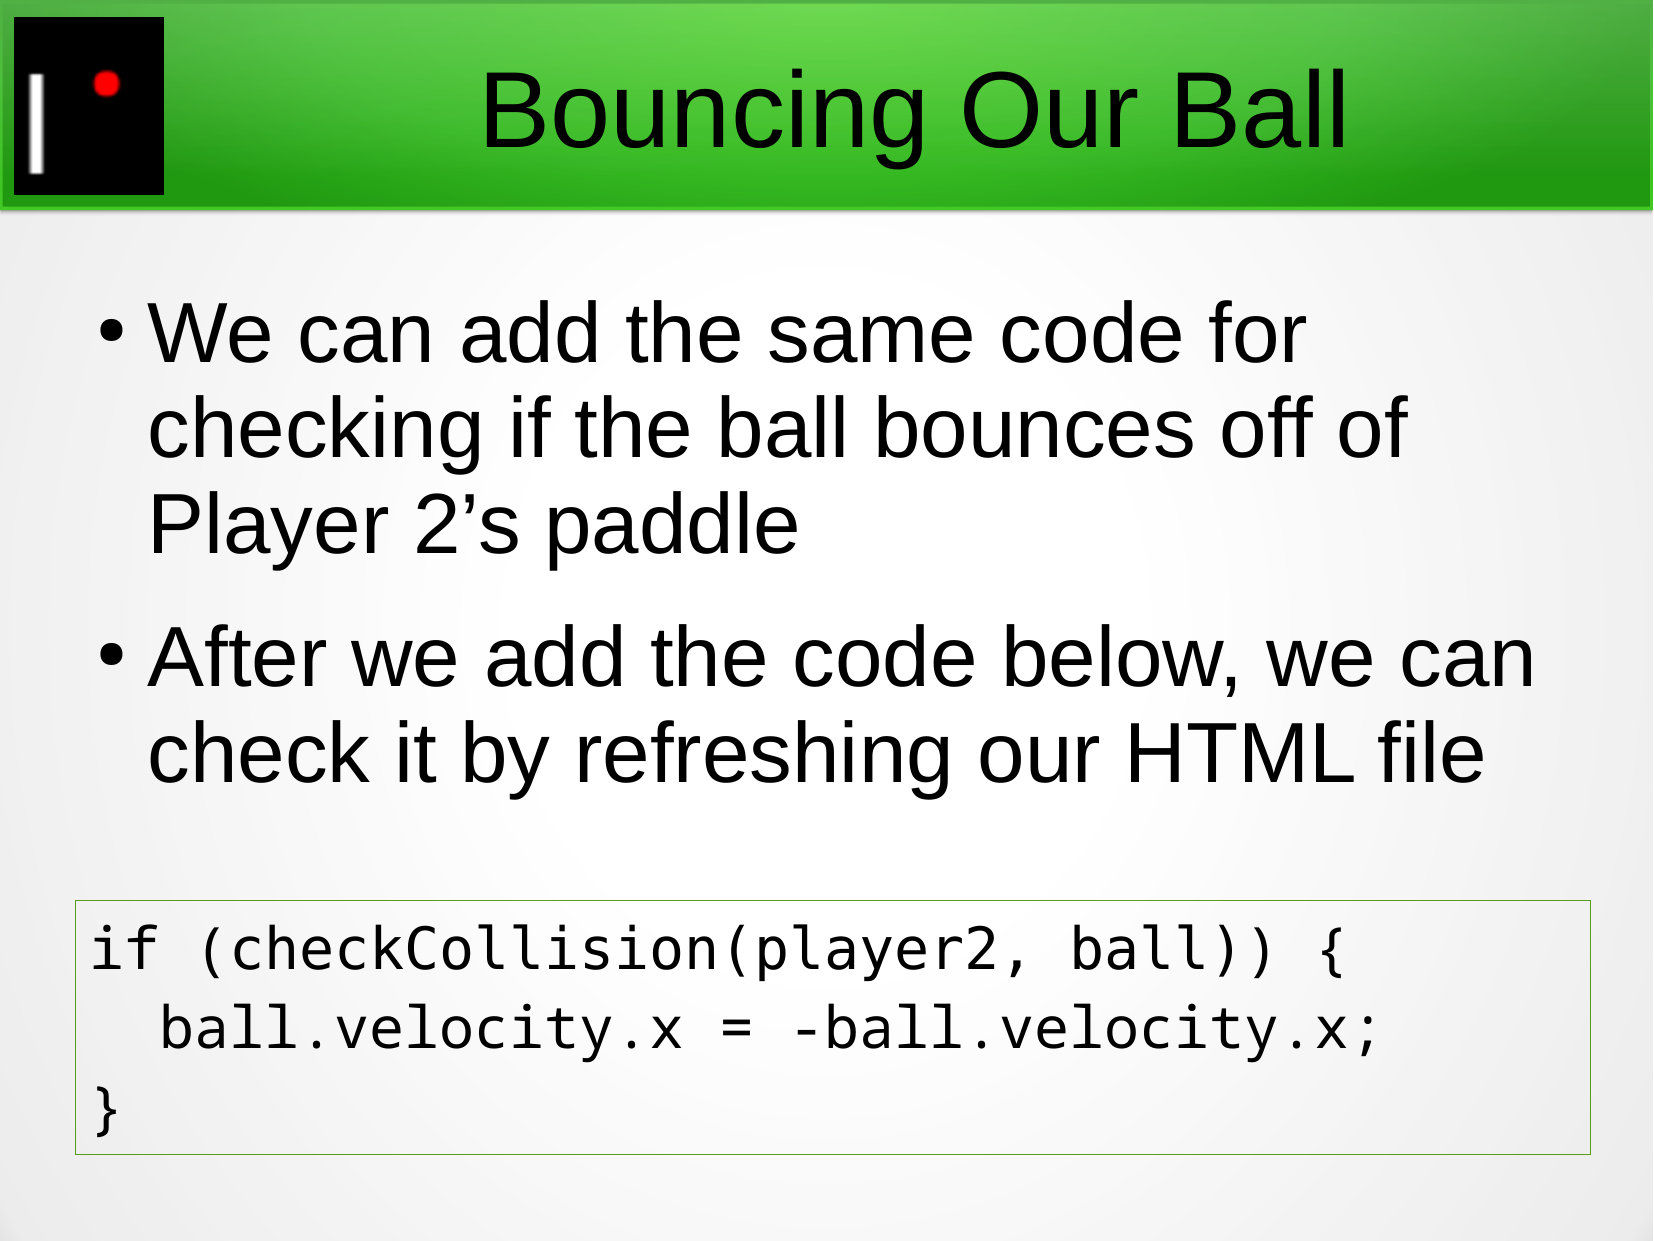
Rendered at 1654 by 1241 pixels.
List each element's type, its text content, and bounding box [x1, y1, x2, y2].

title Bouncing Our Ball [195, 30, 1636, 190]
list We can add the same code for checking if the ball bounces off of Player 2’s paddle After we add the code below, we can check it by refreshing our HTML file [79, 285, 1591, 871]
text_box if (checkCollision(player2, ball)) { ball.velocity.x = -ball.velocity.x; } [75, 900, 1591, 1155]
picture [14, 17, 164, 195]
